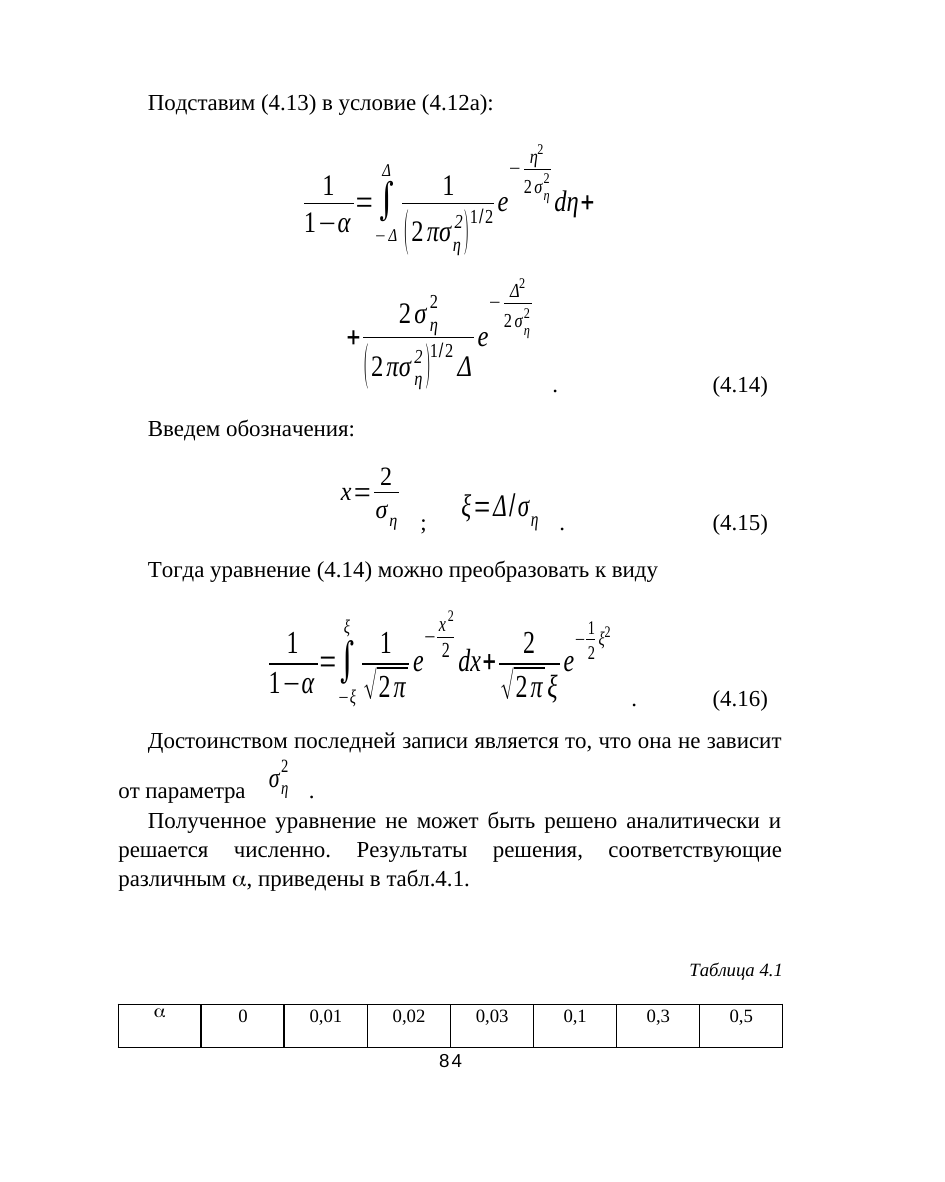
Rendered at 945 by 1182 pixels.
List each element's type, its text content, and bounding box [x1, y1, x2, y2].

table_header 0 [202, 1005, 283, 1047]
table_header 0,1 [534, 1005, 616, 1047]
table_header 0,03 [451, 1005, 533, 1047]
text ; . (4.15) [118, 462, 783, 536]
text Введем обозначения: [118, 415, 783, 441]
text . (4.16) [118, 607, 783, 712]
text Подставим (4.13) в условие (4.12а): [118, 89, 783, 115]
text Достоинством последней записи является то, что она не зависит от параметра . [118, 727, 783, 804]
text Таблица 4.1 [118, 959, 783, 981]
table_header  [119, 1005, 200, 1047]
table_header 0,5 [700, 1005, 782, 1047]
text . (4.14) [118, 275, 783, 397]
table_header 0,02 [368, 1005, 450, 1047]
text Полученное уравнение не может быть решено аналитически и решается численно. Результаты решения, соответствующие различным , приведены в табл.4.1. [118, 807, 783, 891]
table_header 0,3 [617, 1005, 699, 1047]
table_header 0,01 [285, 1005, 367, 1047]
text Тогда уравнение (4.14) можно преобразовать к виду [118, 557, 783, 583]
